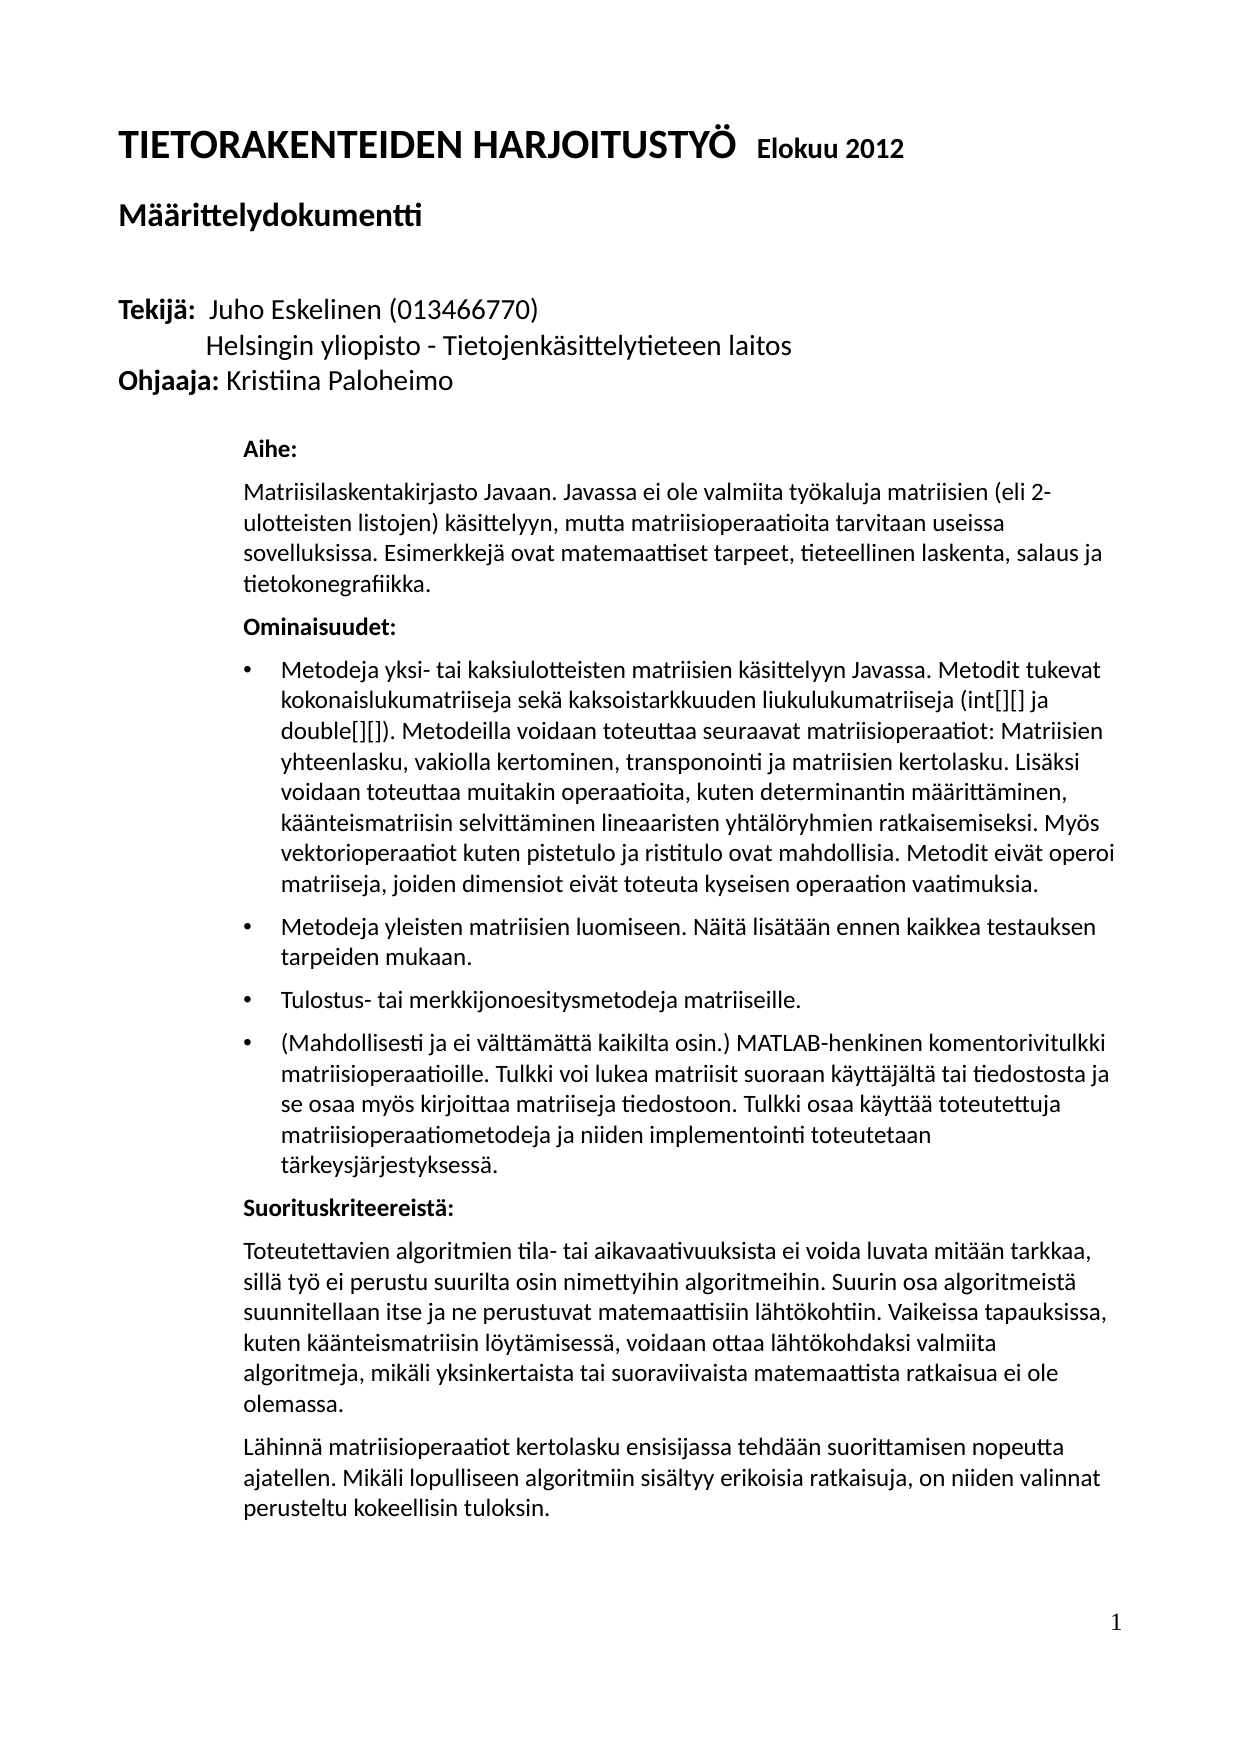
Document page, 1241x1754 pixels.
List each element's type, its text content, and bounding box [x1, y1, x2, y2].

list Metodeja yksi- tai kaksiulotteisten matriisien käsittelyyn Javassa. Metodit tukevat kokonaislukumatriiseja sekä kaksoistarkkuuden liukulukumatriiseja (int[][] ja double[][]). Metodeilla voidaan toteuttaa seuraavat matriisioperaatiot: Matriisien yhteenlasku, vakiolla kertominen, transponointi ja matriisien kertolasku. Lisäksi voidaan toteuttaa muitakin operaatioita, kuten determinantin määrittäminen, käänteismatriisin selvittäminen lineaaristen yhtälöryhmien ratkaisemiseksi. Myös vektorioperaatiot kuten pistetulo ja ristitulo ovat mahdollisia. Metodit eivät operoi matriiseja, joiden dimensiot eivät toteuta kyseisen operaation vaatimuksia. [243, 654, 1122, 898]
text Aihe: [243, 433, 1122, 464]
list Suorituskriteereistä: [243, 1192, 1122, 1223]
text Ohjaaja: Kristiina Paloheimo [118, 362, 1122, 398]
text TIETORAKENTEIDEN HARJOITUSTYÖ Elokuu 2012 [118, 118, 1122, 169]
text Määrittelydokumentti [118, 194, 1122, 235]
text Ominaisuudet: [243, 611, 1122, 642]
list Lähinnä matriisioperaatiot kertolasku ensisijassa tehdään suorittamisen nopeutta ajatellen. Mikäli lopulliseen algoritmiin sisältyy erikoisia ratkaisuja, on niiden valinnat perusteltu kokeellisin tuloksin. [243, 1431, 1122, 1523]
text Tekijä: Juho Eskelinen (013466770) [118, 291, 1122, 327]
list Toteutettavien algoritmien tila- tai aikavaativuuksista ei voida luvata mitään tarkkaa, sillä työ ei perustu suurilta osin nimettyihin algoritmeihin. Suurin osa algoritmeistä suunnitellaan itse ja ne perustuvat matemaattisiin lähtökohtiin. Vaikeissa tapauksissa, kuten käänteismatriisin löytämisessä, voidaan ottaa lähtökohdaksi valmiita algoritmeja, mikäli yksinkertaista tai suoraviivaista matemaattista ratkaisua ei ole olemassa. [243, 1236, 1122, 1419]
list Metodeja yleisten matriisien luomiseen. Näitä lisätään ennen kaikkea testauksen tarpeiden mukaan. [243, 911, 1122, 972]
list Tulostus- tai merkkijonoesitysmetodeja matriiseille. [243, 984, 1122, 1015]
text Matriisilaskentakirjasto Javaan. Javassa ei ole valmiita työkaluja matriisien (eli 2-ulotteisten listojen) käsittelyyn, mutta matriisioperaatioita tarvitaan useissa sovelluksissa. Esimerkkejä ovat matemaattiset tarpeet, tieteellinen laskenta, salaus ja tietokonegrafiikka. [243, 477, 1122, 599]
list (Mahdollisesti ja ei välttämättä kaikilta osin.) MATLAB-henkinen komentorivitulkki matriisioperaatioille. Tulkki voi lukea matriisit suoraan käyttäjältä tai tiedostosta ja se osaa myös kirjoittaa matriiseja tiedostoon. Tulkki osaa käyttää toteutettuja matriisioperaatiometodeja ja niiden implementointi toteutetaan tärkeysjärjestyksessä. [243, 1027, 1122, 1180]
text Helsingin yliopisto - Tietojenkäsittelytieteen laitos [118, 327, 1122, 362]
